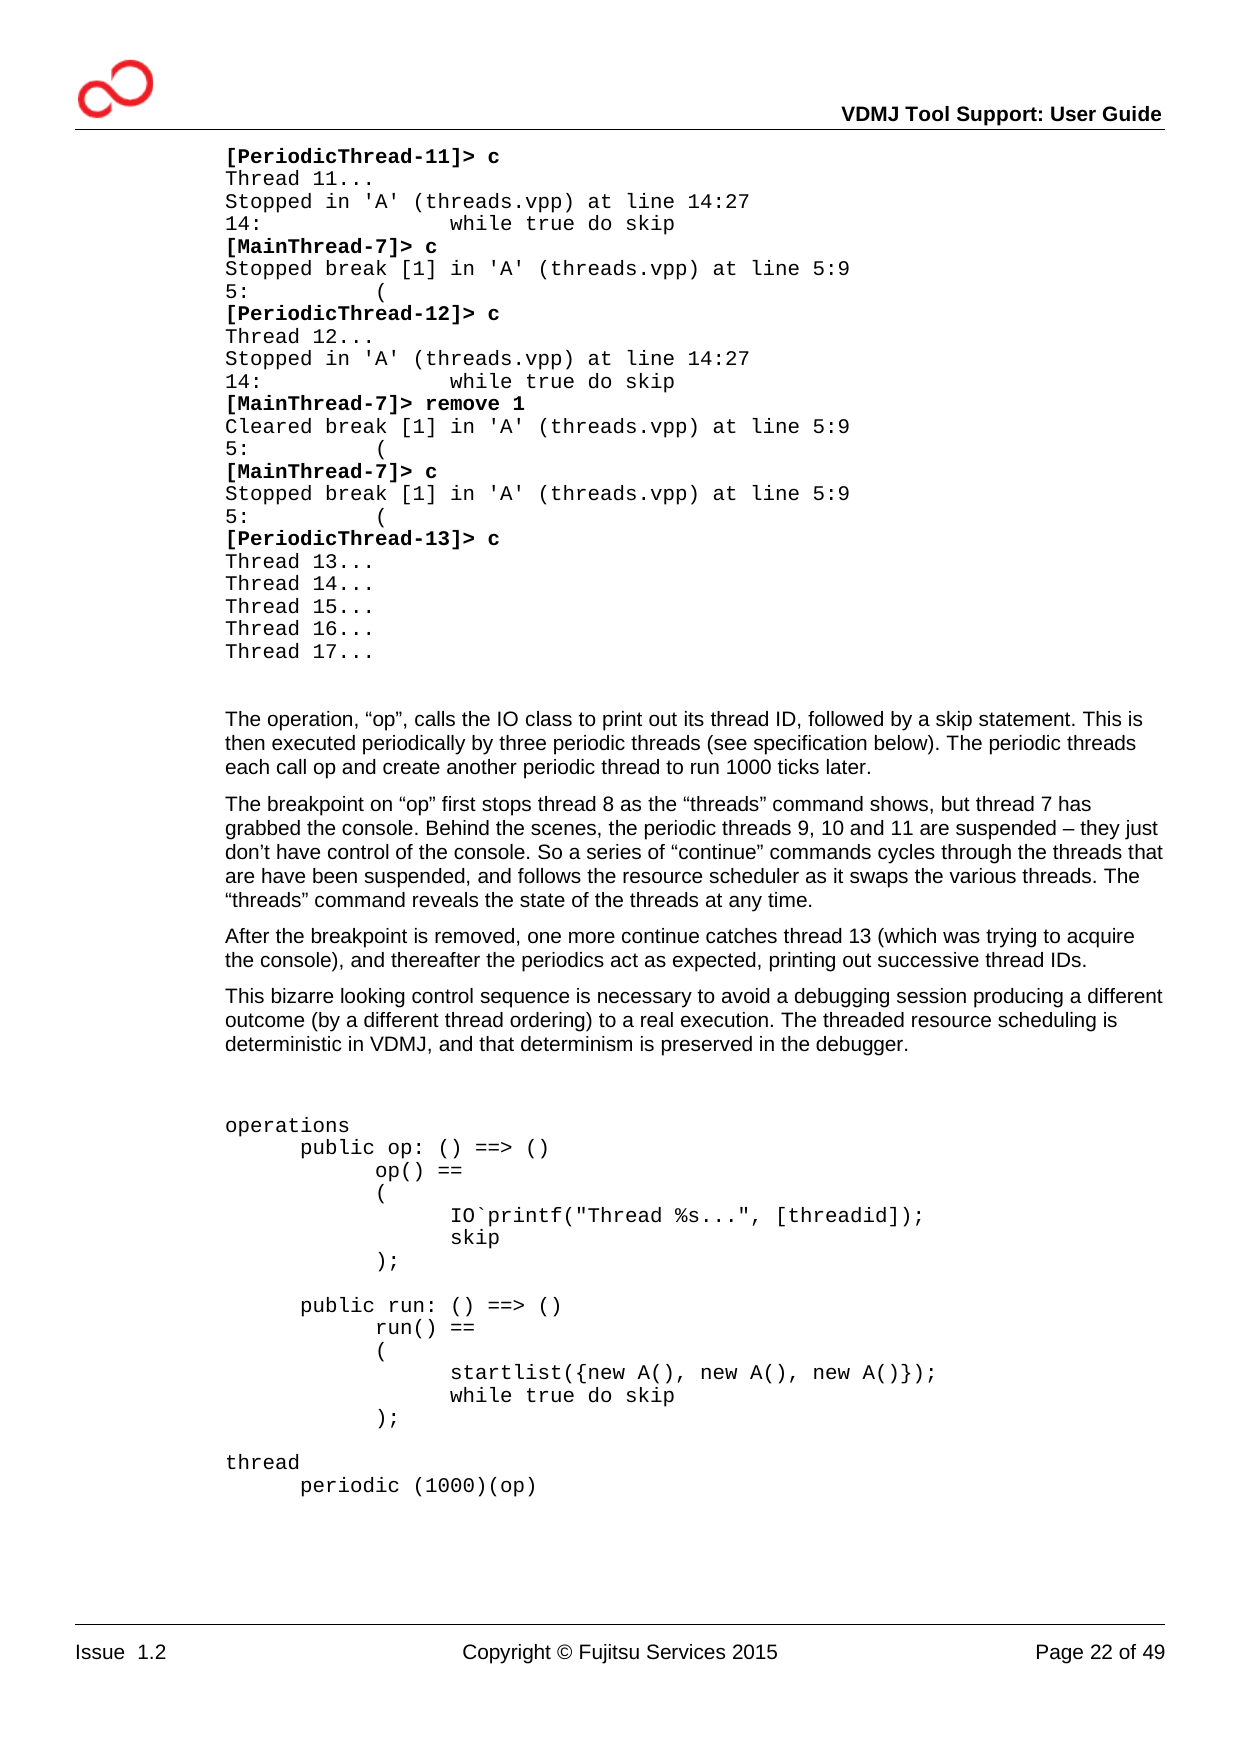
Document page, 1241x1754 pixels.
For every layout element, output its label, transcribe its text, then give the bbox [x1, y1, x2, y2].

text [MainThread-7]> c [225, 235, 1165, 258]
text [MainThread-7]> c [225, 460, 1165, 483]
text thread [225, 1452, 1165, 1474]
text 14: while true do skip [225, 213, 1165, 235]
text 14: while true do skip [225, 370, 1165, 393]
text while true do skip [225, 1384, 1165, 1407]
text Thread 11... [225, 168, 1165, 190]
text The operation, “op”, calls the IO class to print out its thread ID, followed by a skip statement. This is then executed periodically by three periodic threads (see specification below). The periodic threads each call op and create another periodic thread to run 1000 ticks later. [225, 708, 1165, 779]
text Cleared break [1] in 'A' (threads.vpp) at line 5:9 [225, 415, 1165, 438]
text Thread 15... [225, 595, 1165, 618]
text periodic (1000)(op) [225, 1474, 1165, 1497]
text Thread 13... [225, 550, 1165, 573]
text After the breakpoint is removed, one more continue catches thread 13 (which was trying to acquire the console), and thereafter the periodics act as expected, printing out successive thread IDs. [225, 924, 1165, 972]
text [PeriodicThread-13]> c [225, 528, 1165, 550]
text run() == [225, 1317, 1165, 1339]
text public run: () ==> () [225, 1294, 1165, 1317]
text ); [225, 1407, 1165, 1429]
text Thread 14... [225, 573, 1165, 595]
text The breakpoint on “op” first stops thread 8 as the “threads” command shows, but thread 7 has grabbed the console. Behind the scenes, the periodic threads 9, 10 and 11 are suspended – they just don’t have control of the console. So a series of “continue” commands cycles through the threads that are have been suspended, and follows the resource scheduler as it swaps the various threads. The “threads” command reveals the state of the threads at any time. [225, 792, 1165, 912]
text [PeriodicThread-11]> c [225, 145, 1165, 168]
text 5: ( [225, 438, 1165, 460]
text ); [225, 1249, 1165, 1272]
text IO`printf("Thread %s...", [threadid]); [225, 1204, 1165, 1227]
text ( [225, 1182, 1165, 1204]
text startlist({new A(), new A(), new A()}); [225, 1362, 1165, 1384]
text Stopped in 'A' (threads.vpp) at line 14:27 [225, 190, 1165, 213]
text operations [225, 1114, 1165, 1137]
text 5: ( [225, 505, 1165, 528]
text Thread 16... [225, 618, 1165, 640]
text This bizarre looking control sequence is necessary to avoid a debugging session producing a different outcome (by a different thread ordering) to a real execution. The threaded resource scheduling is deterministic in VDMJ, and that determinism is preserved in the debugger. [225, 985, 1165, 1057]
text [MainThread-7]> remove 1 [225, 393, 1165, 415]
text ( [225, 1339, 1165, 1362]
text [PeriodicThread-12]> c [225, 303, 1165, 325]
text Stopped in 'A' (threads.vpp) at line 14:27 [225, 348, 1165, 370]
text skip [225, 1227, 1165, 1249]
text public op: () ==> () [225, 1137, 1165, 1159]
text Thread 12... [225, 325, 1165, 348]
text 5: ( [225, 280, 1165, 303]
text op() == [225, 1159, 1165, 1182]
picture [78, 52, 153, 128]
text Thread 17... [225, 640, 1165, 663]
text Stopped break [1] in 'A' (threads.vpp) at line 5:9 [225, 258, 1165, 280]
text Stopped break [1] in 'A' (threads.vpp) at line 5:9 [225, 483, 1165, 505]
